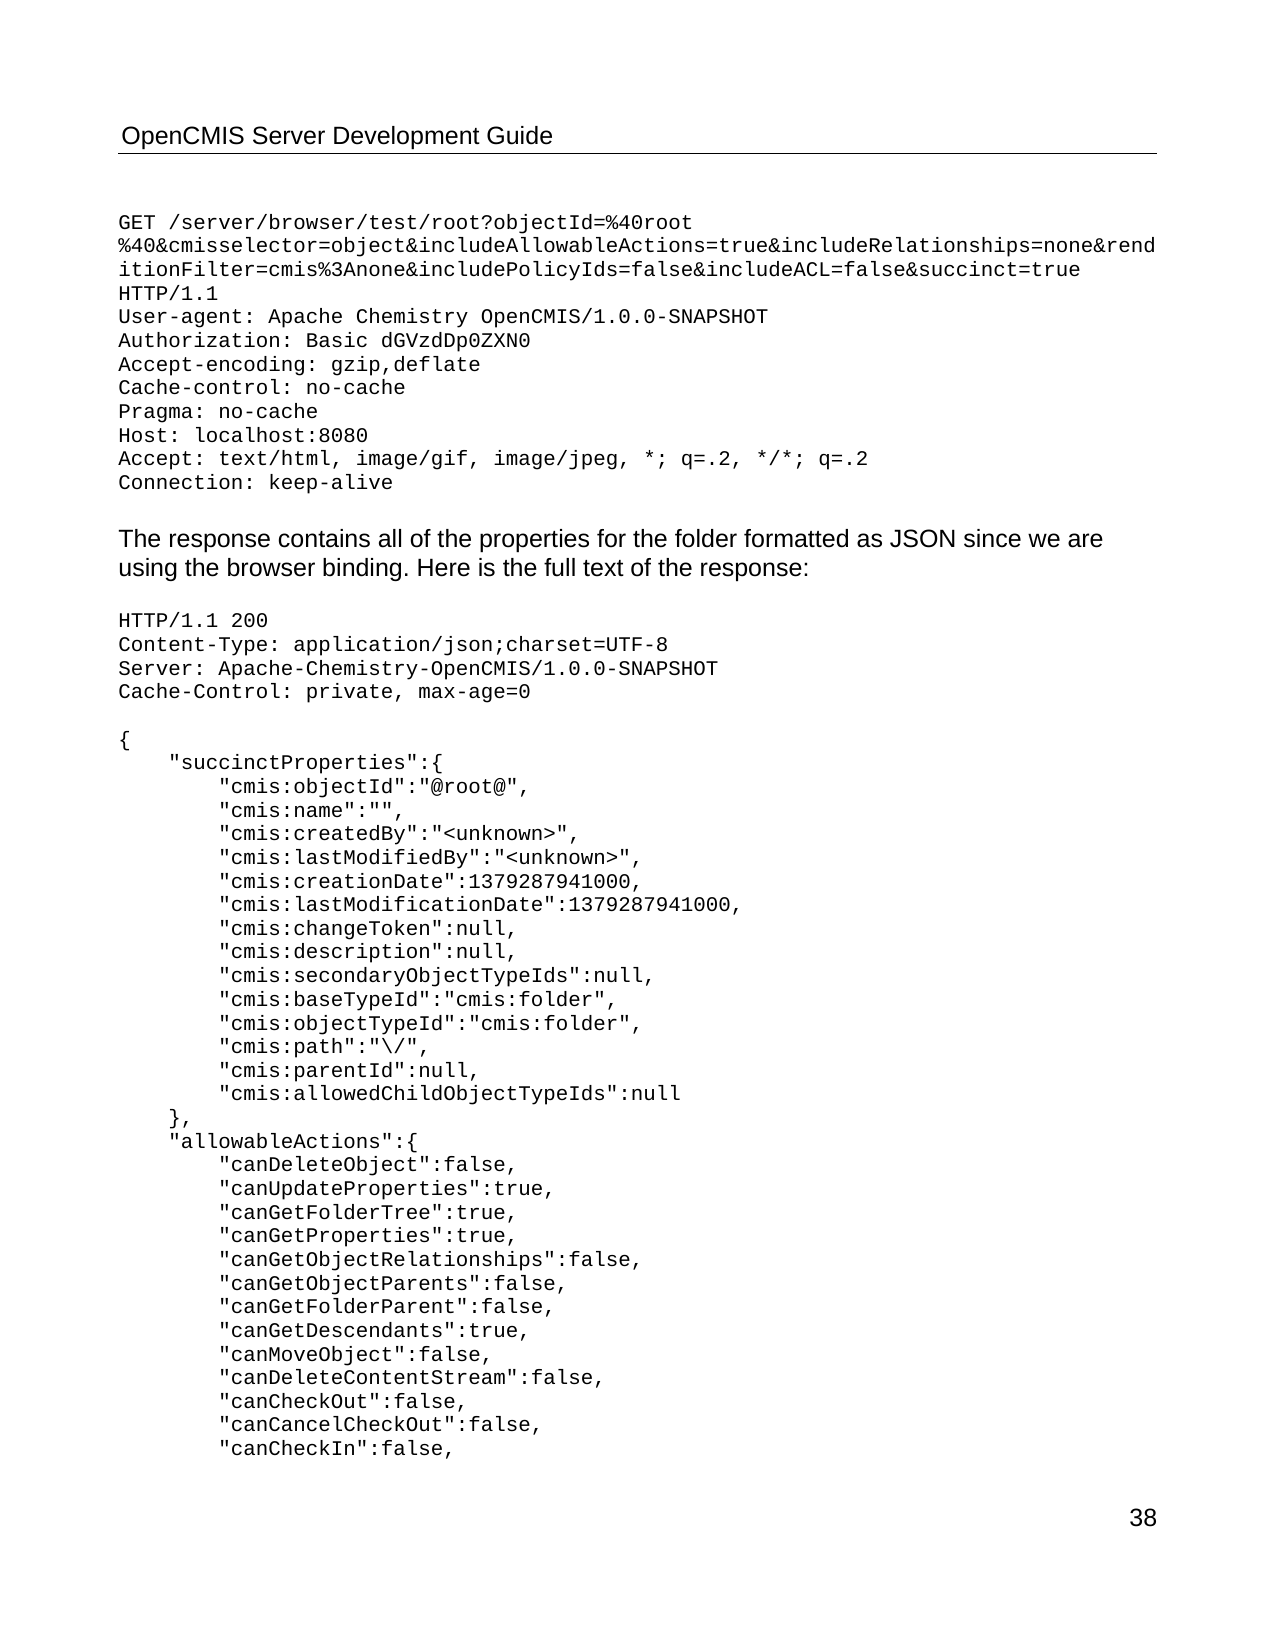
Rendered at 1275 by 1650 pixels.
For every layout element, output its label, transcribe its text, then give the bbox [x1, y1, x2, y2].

text "canGetFolderParent":false, [118, 1296, 1157, 1320]
text "canDeleteContentStream":false, [118, 1367, 1157, 1391]
text }, [118, 1107, 1157, 1131]
text "cmis:objectId":"@root@", [118, 776, 1157, 800]
text "cmis:name":"", [118, 800, 1157, 823]
text Connection: keep-alive [118, 472, 1157, 496]
text Cache-control: no-cache [118, 377, 1157, 401]
text "cmis:lastModificationDate":1379287941000, [118, 894, 1157, 918]
text { [118, 729, 1157, 752]
text "cmis:creationDate":1379287941000, [118, 871, 1157, 894]
text "cmis:allowedChildObjectTypeIds":null [118, 1083, 1157, 1107]
text GET /server/browser/test/root?objectId=%40root%40&cmisselector=object&includeAllowableActions=true&includeRelationships=none&renditionFilter=cmis%3Anone&includePolicyIds=false&includeACL=false&succinct=true HTTP/1.1 [118, 212, 1157, 306]
text "canCancelCheckOut":false, [118, 1414, 1157, 1438]
text "canGetObjectParents":false, [118, 1273, 1157, 1296]
text Cache-Control: private, max-age=0 [118, 681, 1157, 705]
text "cmis:changeToken":null, [118, 918, 1157, 942]
text "cmis:secondaryObjectTypeIds":null, [118, 965, 1157, 989]
text HTTP/1.1 200 [118, 611, 1157, 634]
text Pragma: no-cache [118, 401, 1157, 424]
text The response contains all of the properties for the folder formatted as JSON since we are using the browser binding. Here is the full text of the response: [118, 524, 1157, 582]
text "canCheckIn":false, [118, 1438, 1157, 1462]
text Server: Apache-Chemistry-OpenCMIS/1.0.0-SNAPSHOT [118, 658, 1157, 681]
text "succinctProperties":{ [118, 752, 1157, 776]
text Accept-encoding: gzip,deflate [118, 354, 1157, 377]
text "canDeleteObject":false, [118, 1154, 1157, 1178]
text User-agent: Apache Chemistry OpenCMIS/1.0.0-SNAPSHOT [118, 306, 1157, 330]
text "cmis:parentId":null, [118, 1060, 1157, 1083]
text "canMoveObject":false, [118, 1343, 1157, 1367]
text "canUpdateProperties":true, [118, 1178, 1157, 1202]
text Content-Type: application/json;charset=UTF-8 [118, 634, 1157, 658]
text "canGetDescendants":true, [118, 1320, 1157, 1343]
text "canGetFolderTree":true, [118, 1202, 1157, 1225]
text "cmis:path":"\/", [118, 1036, 1157, 1060]
text "cmis:createdBy":"<unknown>", [118, 823, 1157, 847]
text "canGetProperties":true, [118, 1225, 1157, 1249]
text "cmis:description":null, [118, 942, 1157, 965]
text "canCheckOut":false, [118, 1391, 1157, 1414]
text Accept: text/html, image/gif, image/jpeg, *; q=.2, */*; q=.2 [118, 448, 1157, 472]
text Host: localhost:8080 [118, 424, 1157, 448]
text Authorization: Basic dGVzdDp0ZXN0 [118, 330, 1157, 354]
text "canGetObjectRelationships":false, [118, 1249, 1157, 1273]
text "cmis:lastModifiedBy":"<unknown>", [118, 847, 1157, 871]
text "allowableActions":{ [118, 1131, 1157, 1154]
text "cmis:objectTypeId":"cmis:folder", [118, 1012, 1157, 1036]
text "cmis:baseTypeId":"cmis:folder", [118, 989, 1157, 1012]
